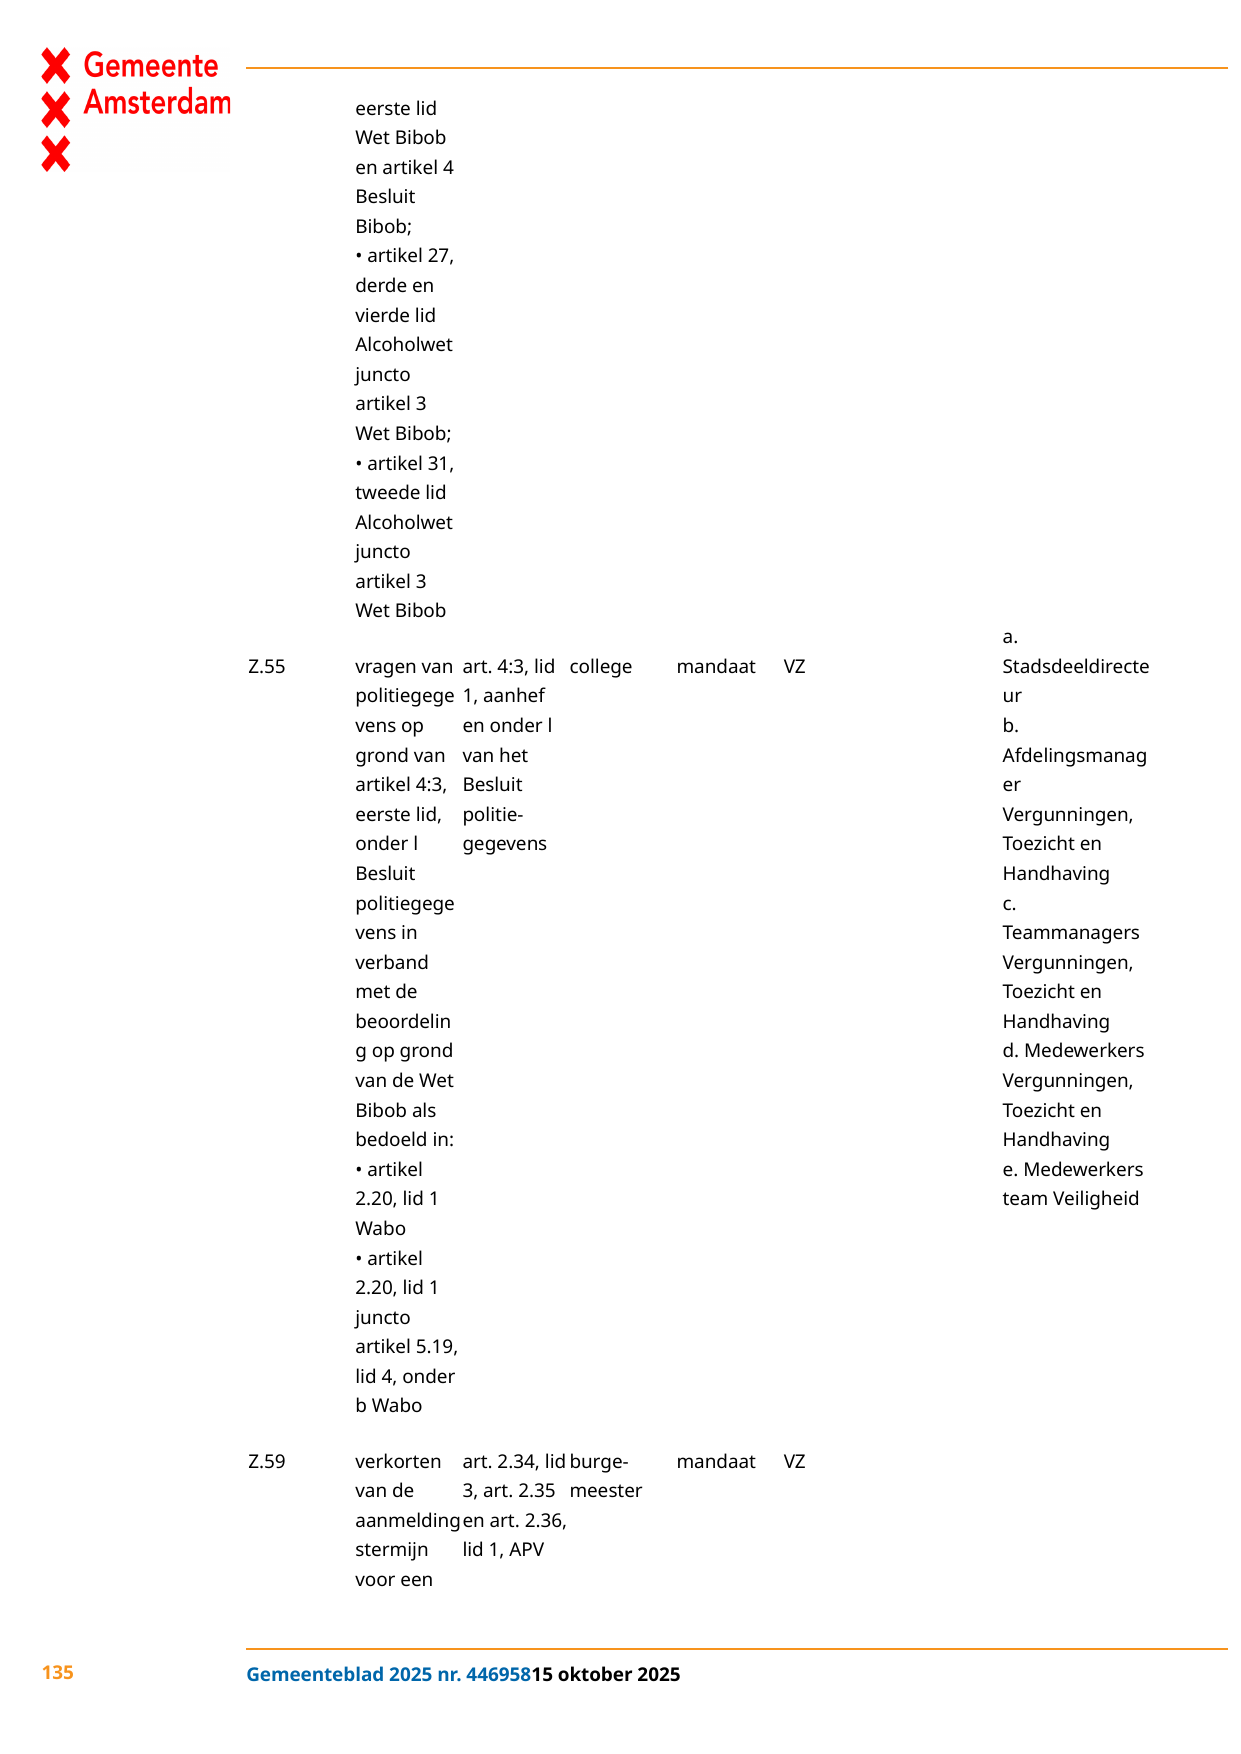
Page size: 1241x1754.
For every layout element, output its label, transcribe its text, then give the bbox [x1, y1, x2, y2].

table_cell [784, 95, 891, 623]
table_cell [676, 95, 783, 623]
table_cell Z.55 [248, 624, 355, 1418]
table_cell VZ [784, 624, 891, 1418]
table_cell art. 4:3, lid 1, aanhef en onder l van het Besluit politie-gegevens [462, 624, 569, 1418]
table_cell [891, 95, 1002, 623]
table_cell [569, 95, 676, 623]
table_cell eerste lid Wet Bibob en artikel 4 Besluit Bibob; • artikel 27, derde en vierde lid Alcoholwet juncto artikel 3 Wet Bibob; • artikel 31, tweede lid Alcoholwet juncto artikel 3 Wet Bibob [355, 95, 462, 623]
table_cell college [569, 624, 676, 1418]
table_cell [891, 624, 1002, 1418]
picture [41, 47, 231, 172]
table_cell [1003, 1418, 1152, 1592]
table_cell [891, 1418, 1002, 1592]
table_cell vragen van politiegegevens op grond van artikel 4:3, eerste lid, onder l Besluit politiegegevens in verband met de beoordeling op grond van de Wet Bibob als bedoeld in: • artikel 2.20, lid 1 Wabo • artikel 2.20, lid 1 juncto artikel 5.19, lid 4, onder b Wabo [355, 624, 462, 1418]
table_cell burge-meester [569, 1418, 676, 1592]
table_cell a. Stadsdeeldirecteur b. Afdelingsmanager Vergunningen, Toezicht en Handhaving c. Teammanagers Vergunningen, Toezicht en Handhaving d. Medewerkers Vergunningen, Toezicht en Handhaving e. Medewerkers team Veiligheid [1003, 624, 1152, 1418]
table_cell mandaat [676, 624, 783, 1418]
table_cell [248, 95, 355, 623]
table_cell Z.59 [248, 1418, 355, 1592]
table_cell art. 2.34, lid 3, art. 2.35 en art. 2.36, lid 1, APV [462, 1418, 569, 1592]
table_cell verkorten van de aanmeldingstermijn voor een [355, 1418, 462, 1592]
table_cell mandaat [676, 1418, 783, 1592]
table_cell [462, 95, 569, 623]
table_cell [1003, 95, 1152, 623]
table_cell VZ [784, 1418, 891, 1592]
